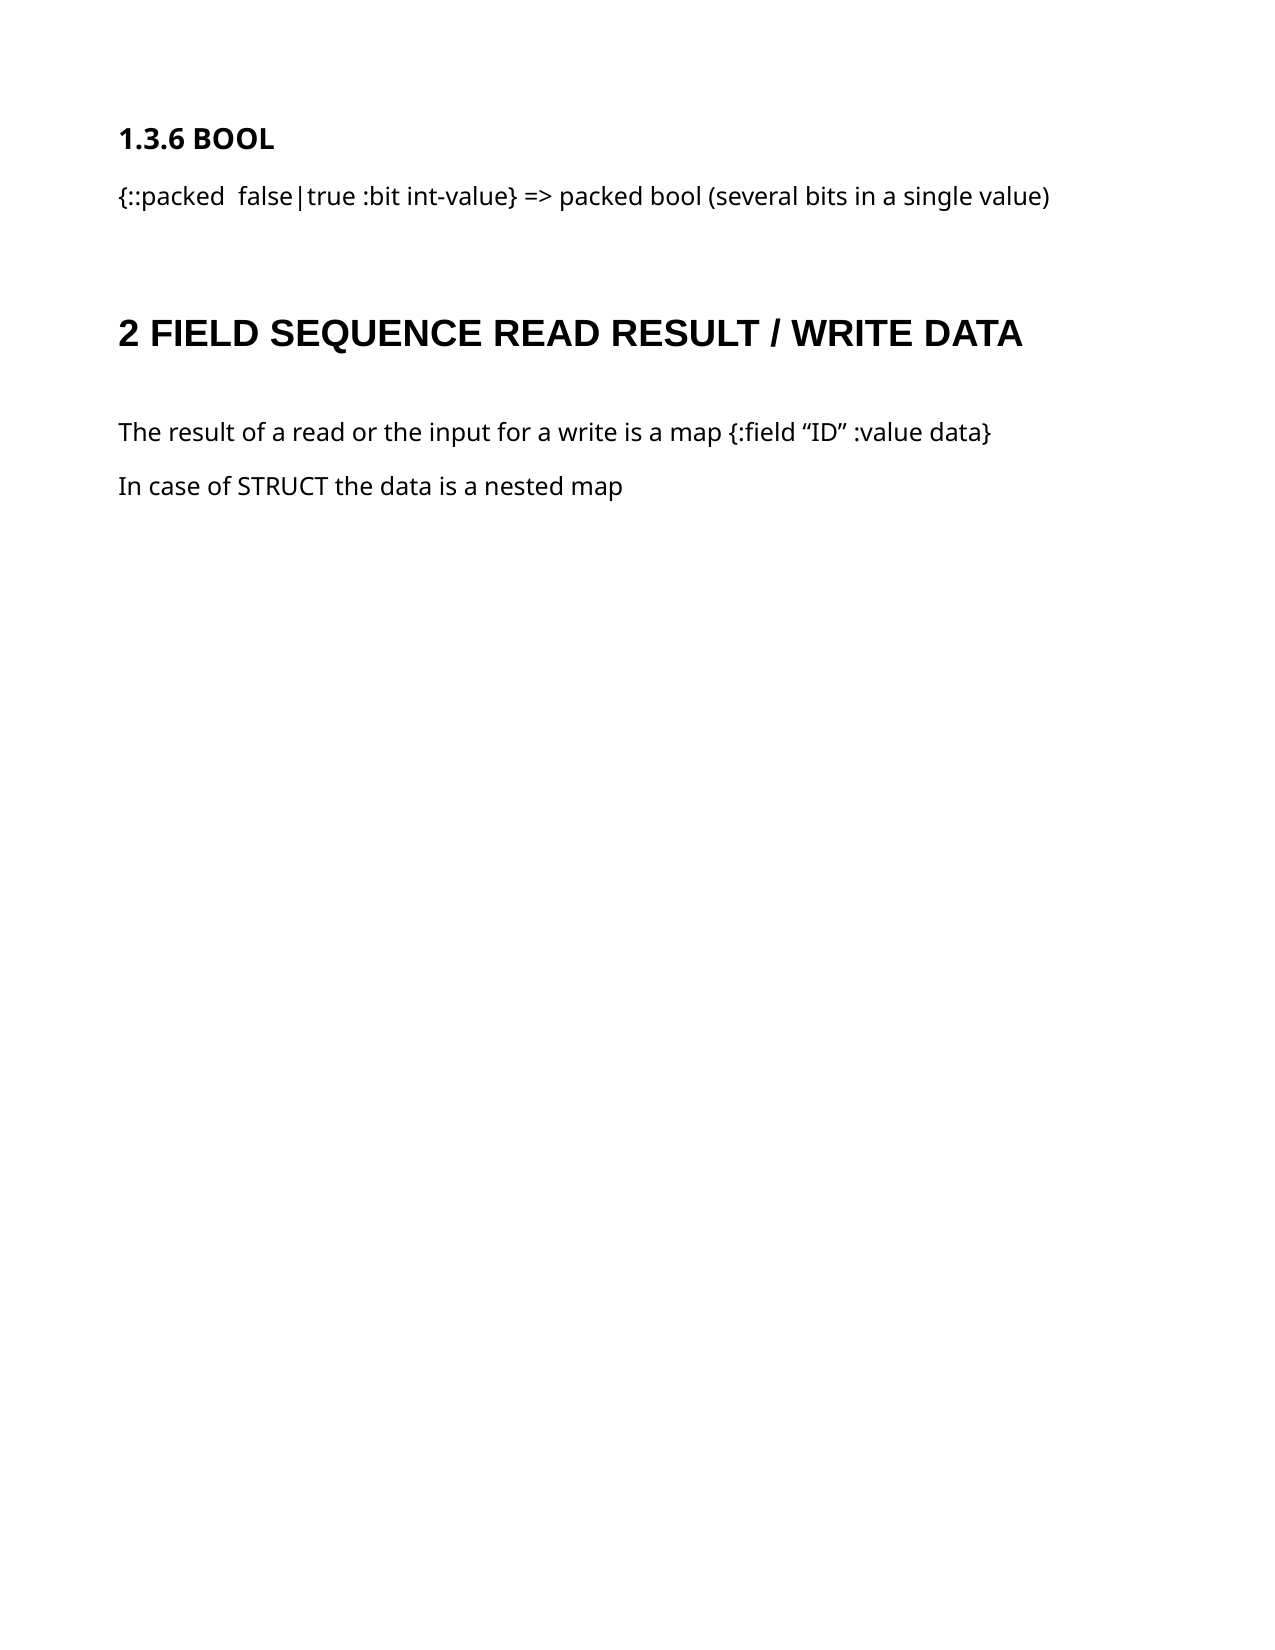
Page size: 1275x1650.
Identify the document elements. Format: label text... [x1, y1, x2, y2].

text The result of a read or the input for a write is a map {:field “ID” :value data} [118, 414, 1157, 449]
subtitle 2 FIELD SEQUENCE READ RESULT / WRITE DATA [118, 311, 1157, 354]
text 1.3.6 BOOL [118, 118, 1157, 158]
text {::packed false|true :bit int-value} => packed bool (several bits in a single value) [118, 178, 1157, 212]
text In case of STRUCT the data is a nested map [118, 468, 1157, 502]
